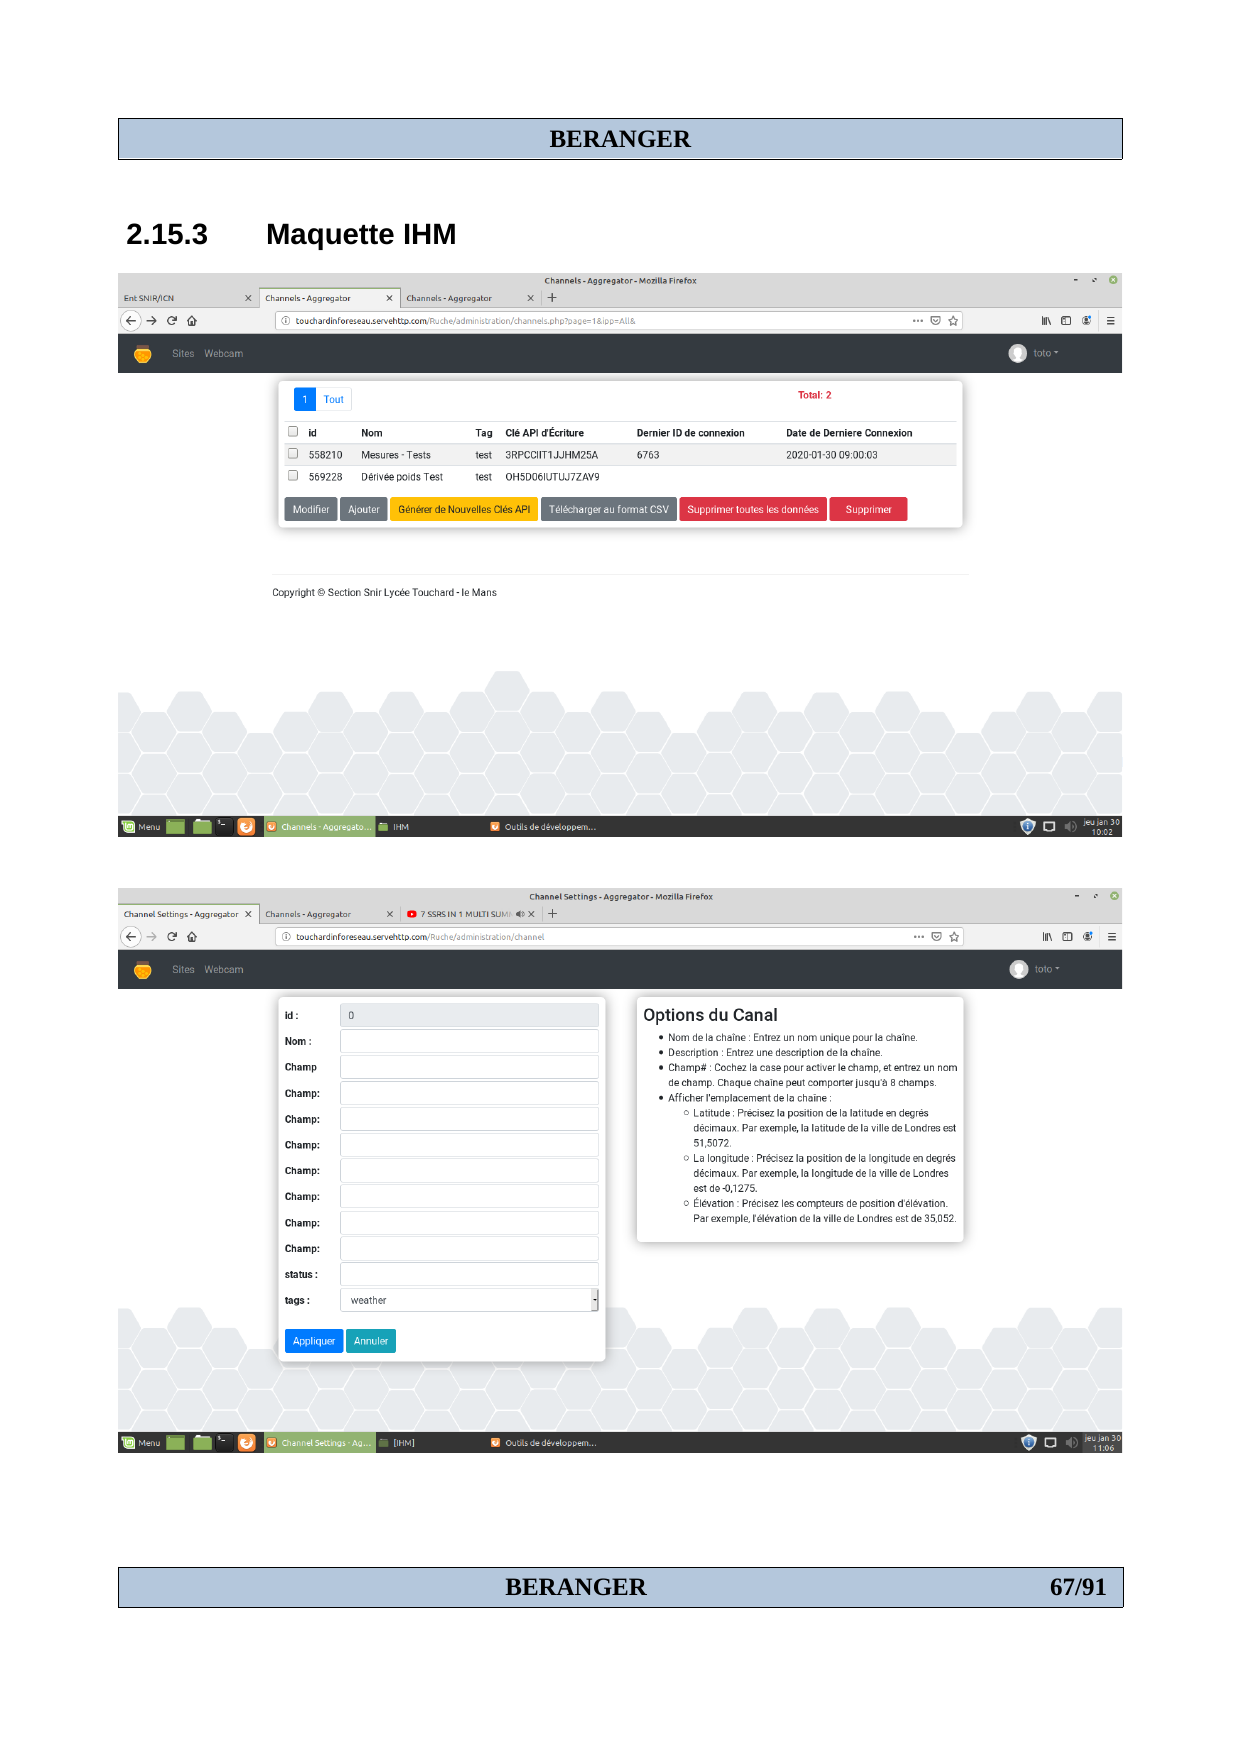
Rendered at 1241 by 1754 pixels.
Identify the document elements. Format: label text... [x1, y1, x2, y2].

picture [118, 888, 1123, 1453]
subtitle Maquette IHM [118, 217, 1122, 251]
picture [118, 273, 1123, 837]
